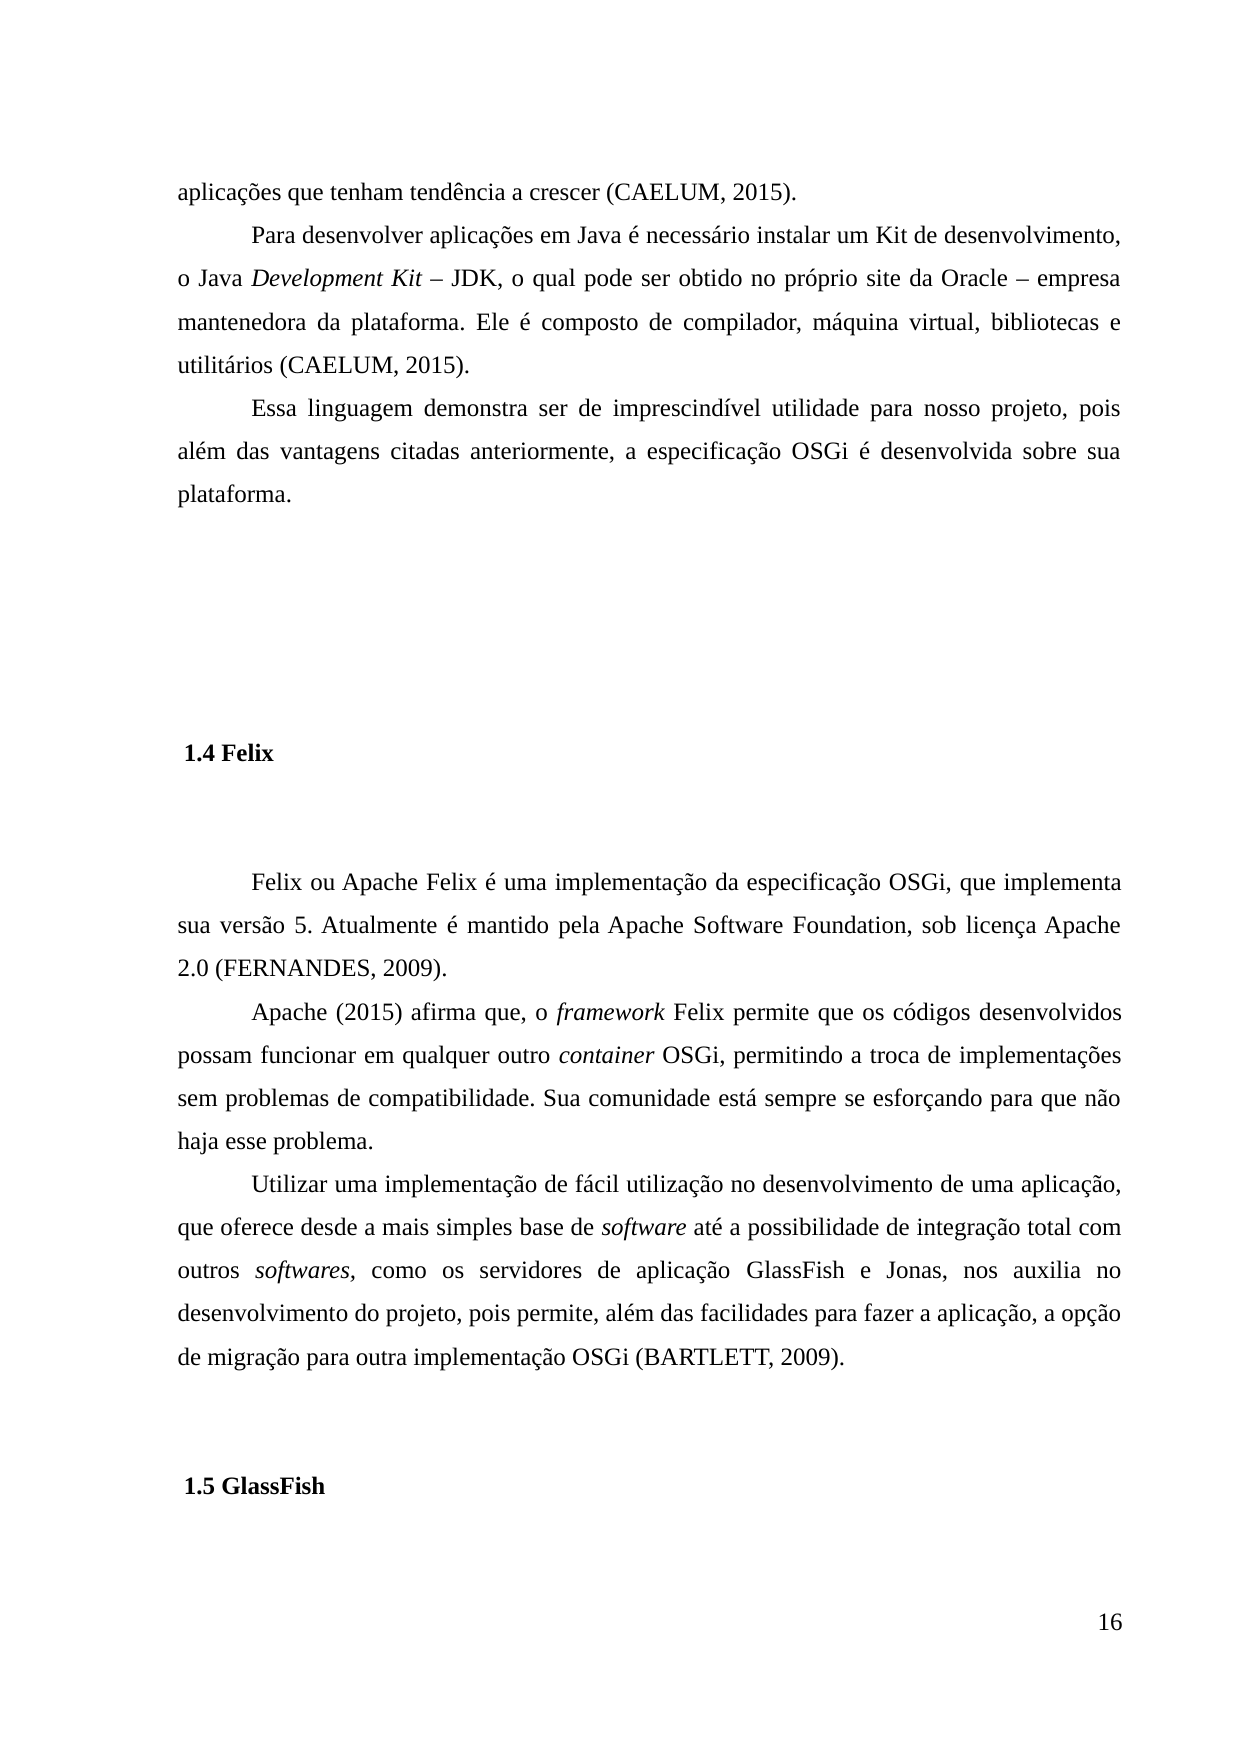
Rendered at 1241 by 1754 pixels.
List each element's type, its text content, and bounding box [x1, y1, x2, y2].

text Utilizar uma implementação de fácil utilização no desenvolvimento de uma aplicação, que oferece desde a mais simples base de software até a possibilidade de integração total com outros softwares, como os servidores de aplicação GlassFish e Jonas, nos auxilia no desenvolvimento do projeto, pois permite, além das facilidades para fazer a aplicação, a opção de migração para outra implementação OSGi (BARTLETT, 2009). [177, 1169, 1122, 1370]
text aplicações que tenham tendência a crescer (CAELUM, 2015). [177, 177, 1122, 206]
subtitle Felix [177, 738, 1122, 767]
text Essa linguagem demonstra ser de imprescindível utilidade para nosso projeto, pois além das vantagens citadas anteriormente, a especificação OSGi é desenvolvida sobre sua plataforma. [177, 393, 1122, 508]
text Apache (2015) afirma que, o framework Felix permite que os códigos desenvolvidos possam funcionar em qualquer outro container OSGi, permitindo a troca de implementações sem problemas de compatibilidade. Sua comunidade está sempre se esforçando para que não haja esse problema. [177, 997, 1122, 1155]
text Para desenvolver aplicações em Java é necessário instalar um Kit de desenvolvimento, o Java Development Kit – JDK, o qual pode ser obtido no próprio site da Oracle – empresa mantenedora da plataforma. Ele é composto de compilador, máquina virtual, bibliotecas e utilitários (CAELUM, 2015). [177, 220, 1122, 378]
subtitle GlassFish [177, 1471, 1122, 1500]
text Felix ou Apache Felix é uma implementação da especificação OSGi, que implementa sua versão 5. Atualmente é mantido pela Apache Software Foundation, sob licença Apache 2.0 (FERNANDES, 2009). [177, 867, 1122, 982]
